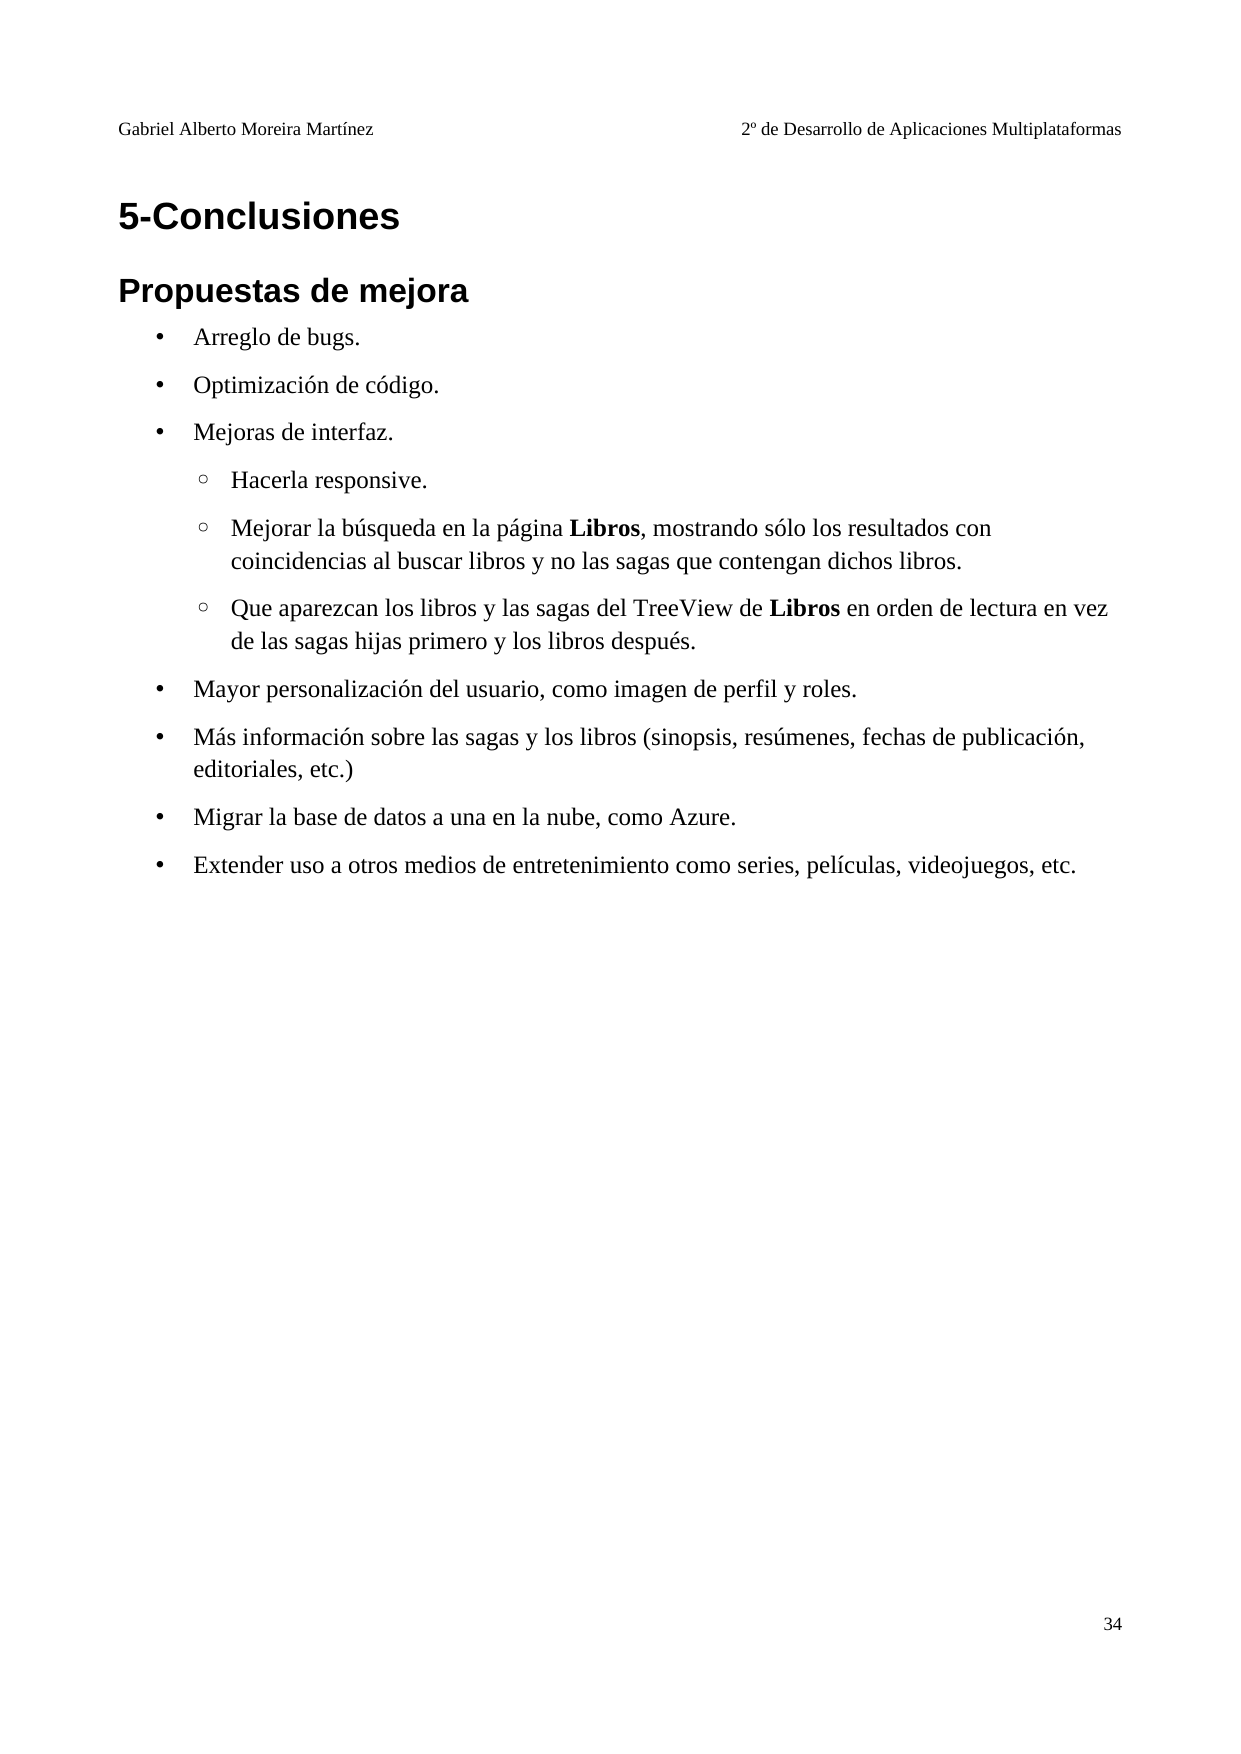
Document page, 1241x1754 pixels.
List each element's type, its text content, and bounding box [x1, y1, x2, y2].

list Que aparezcan los libros y las sagas del TreeView de Libros en orden de lectura en vez de las sagas hijas primero y los libros después. [193, 593, 1122, 655]
list Más información sobre las sagas y los libros (sinopsis, resúmenes, fechas de publicación, editoriales, etc.) [156, 722, 1122, 783]
subtitle 5-Conclusiones [118, 194, 1122, 238]
list Mejorar la búsqueda en la página Libros, mostrando sólo los resultados con coincidencias al buscar libros y no las sagas que contengan dichos libros. [193, 513, 1122, 574]
subtitle Propuestas de mejora [118, 271, 1122, 310]
list Extender uso a otros medios de entretenimiento como series, películas, videojuegos, etc. [156, 850, 1122, 878]
list Migrar la base de datos a una en la nube, como Azure. [156, 802, 1122, 831]
list Hacerla responsive. [193, 465, 1122, 494]
list Mejoras de interfaz. [156, 417, 1122, 446]
list Mayor personalización del usuario, como imagen de perfil y roles. [156, 674, 1122, 703]
list Arreglo de bugs. [156, 322, 1122, 351]
list Optimización de código. [156, 370, 1122, 399]
